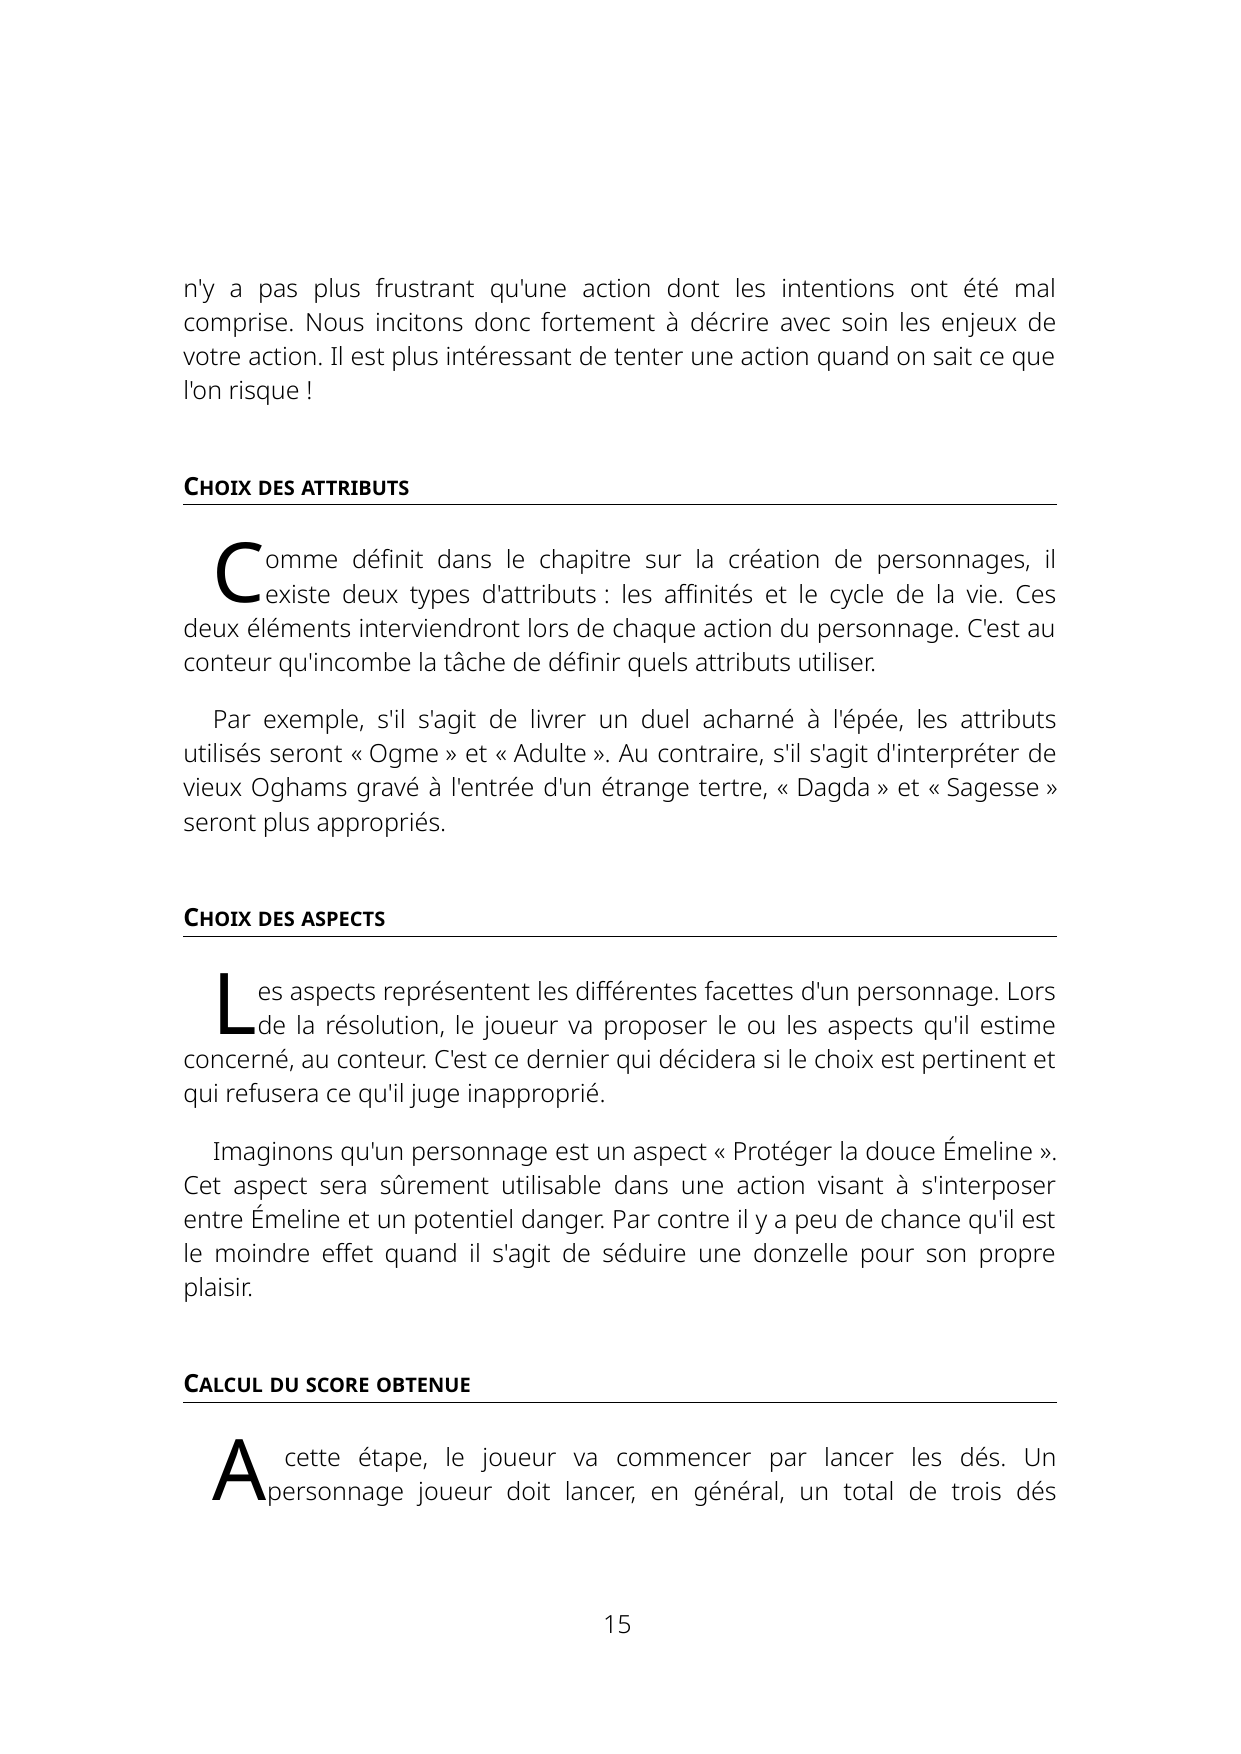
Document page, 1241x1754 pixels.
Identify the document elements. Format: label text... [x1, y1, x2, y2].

text Les aspects représentent les différentes facettes d'un personnage. Lors de la résolution, le joueur va proposer le ou les aspects qu'il estime concerné, au conteur. C'est ce dernier qui décidera si le choix est pertinent et qui refusera ce qu'il juge inapproprié. [183, 974, 1057, 1110]
text Comme définit dans le chapitre sur la création de personnages, il existe deux types d'attributs : les affinités et le cycle de la vie. Ces deux éléments interviendront lors de chaque action du personnage. C'est au conteur qu'incombe la tâche de définir quels attributs utiliser. [183, 542, 1057, 678]
text n'y a pas plus frustrant qu'une action dont les intentions ont été mal comprise. Nous incitons donc fortement à décrire avec soin les enjeux de votre action. Il est plus intéressant de tenter une action quand on sait ce que l'on risque ! [183, 270, 1057, 406]
text Par exemple, s'il s'agit de livrer un duel acharné à l'épée, les attributs utilisés seront « Ogme » et « Adulte ». Au contraire, s'il s'agit d'interpréter de vieux Oghams gravé à l'entrée d'un étrange tertre, « Dagda » et « Sagesse » seront plus appropriés. [183, 702, 1057, 838]
subtitle Calcul du score obtenue [183, 1366, 1057, 1402]
subtitle Choix des aspects [183, 900, 1057, 936]
text A cette étape, le joueur va commencer par lancer les dés. Un personnage joueur doit lancer, en général, un total de trois dés [183, 1440, 1057, 1508]
subtitle Choix des attributs [183, 468, 1057, 504]
text Imaginons qu'un personnage est un aspect « Protéger la douce Émeline ». Cet aspect sera sûrement utilisable dans une action visant à s'interposer entre Émeline et un potentiel danger. Par contre il y a peu de chance qu'il est le moindre effet quand il s'agit de séduire une donzelle pour son propre plaisir. [183, 1134, 1057, 1304]
